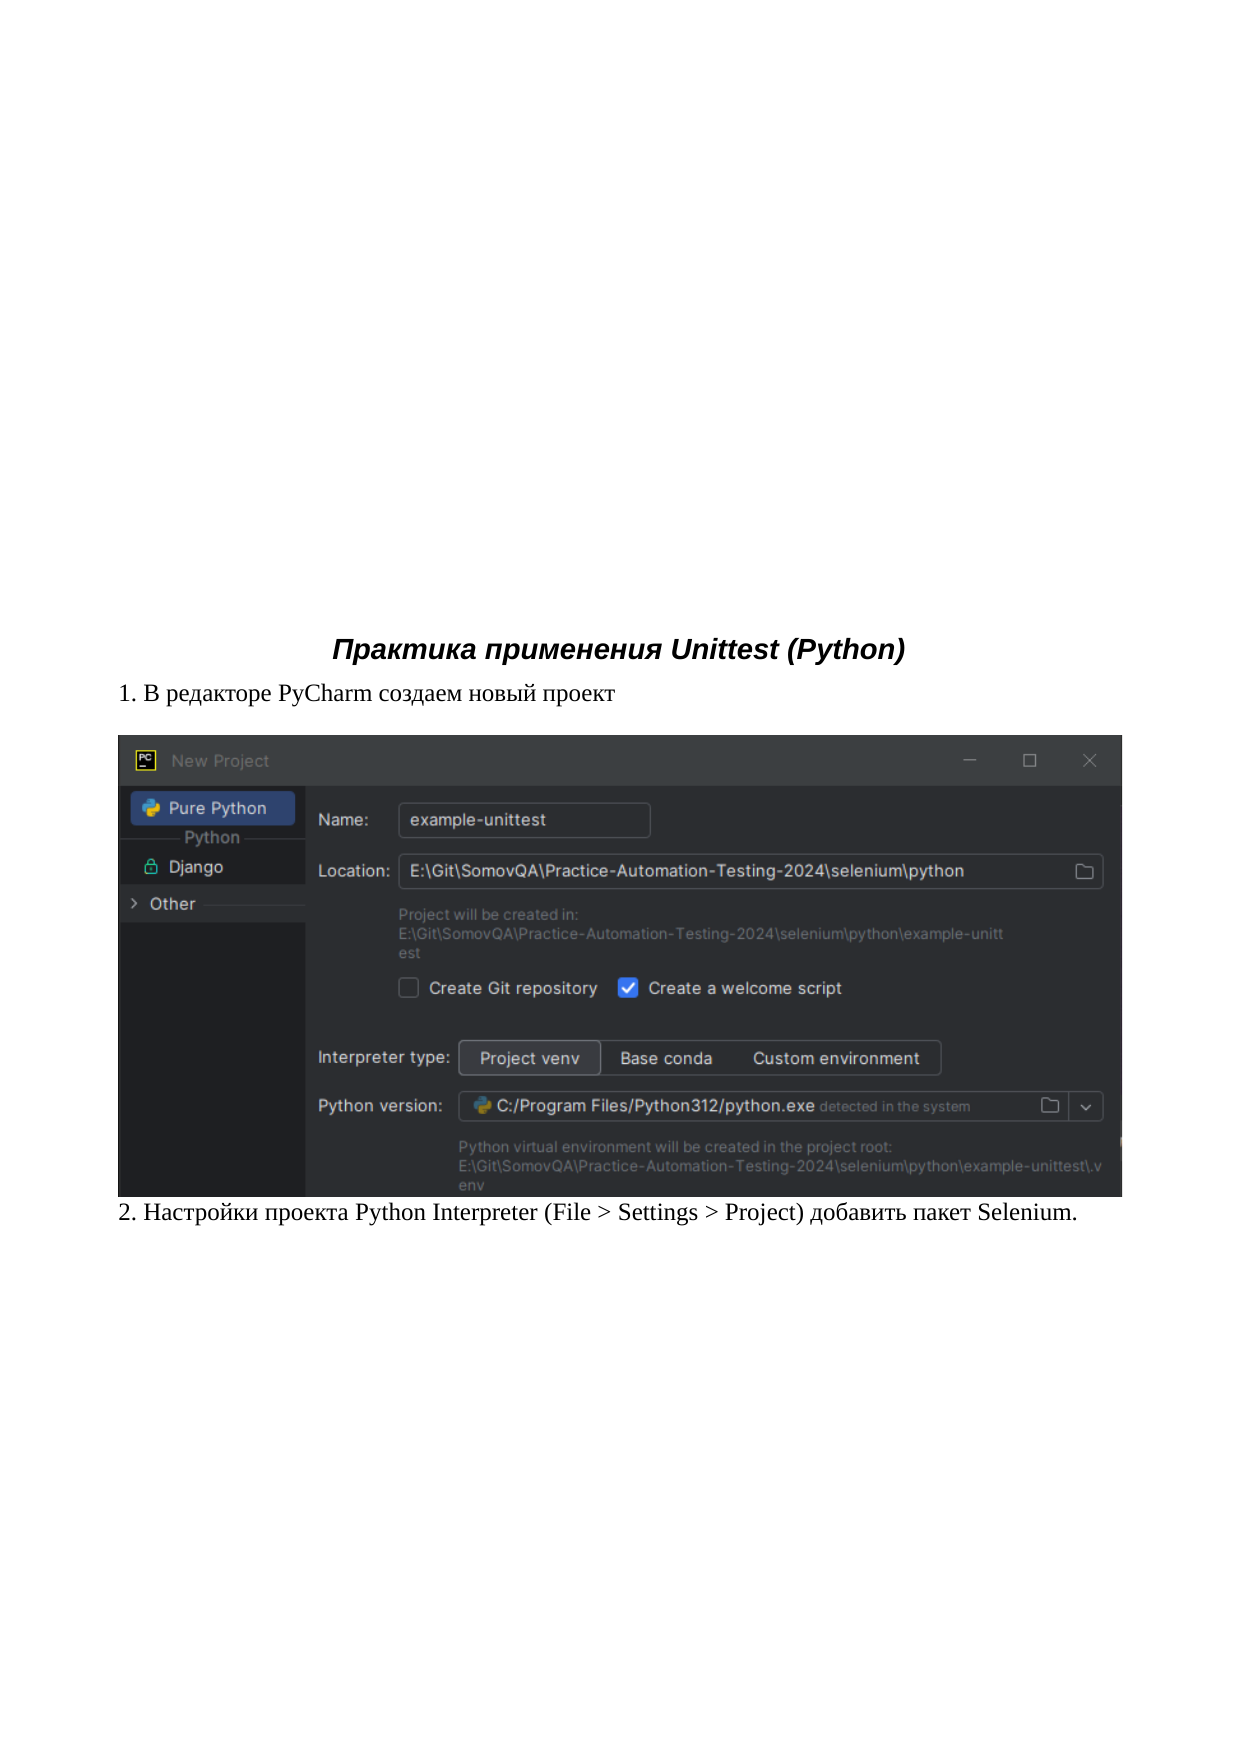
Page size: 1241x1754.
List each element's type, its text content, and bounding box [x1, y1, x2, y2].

text 1. В редакторе PyCharm создаем новый проект [118, 678, 1122, 707]
text 2. Настройки проекта Python Interpreter (File > Settings > Project) добавить пакет Selenium. [118, 1197, 1122, 1225]
subtitle Практика применения Unittest (Python) [118, 632, 1122, 665]
picture [118, 735, 1123, 1197]
